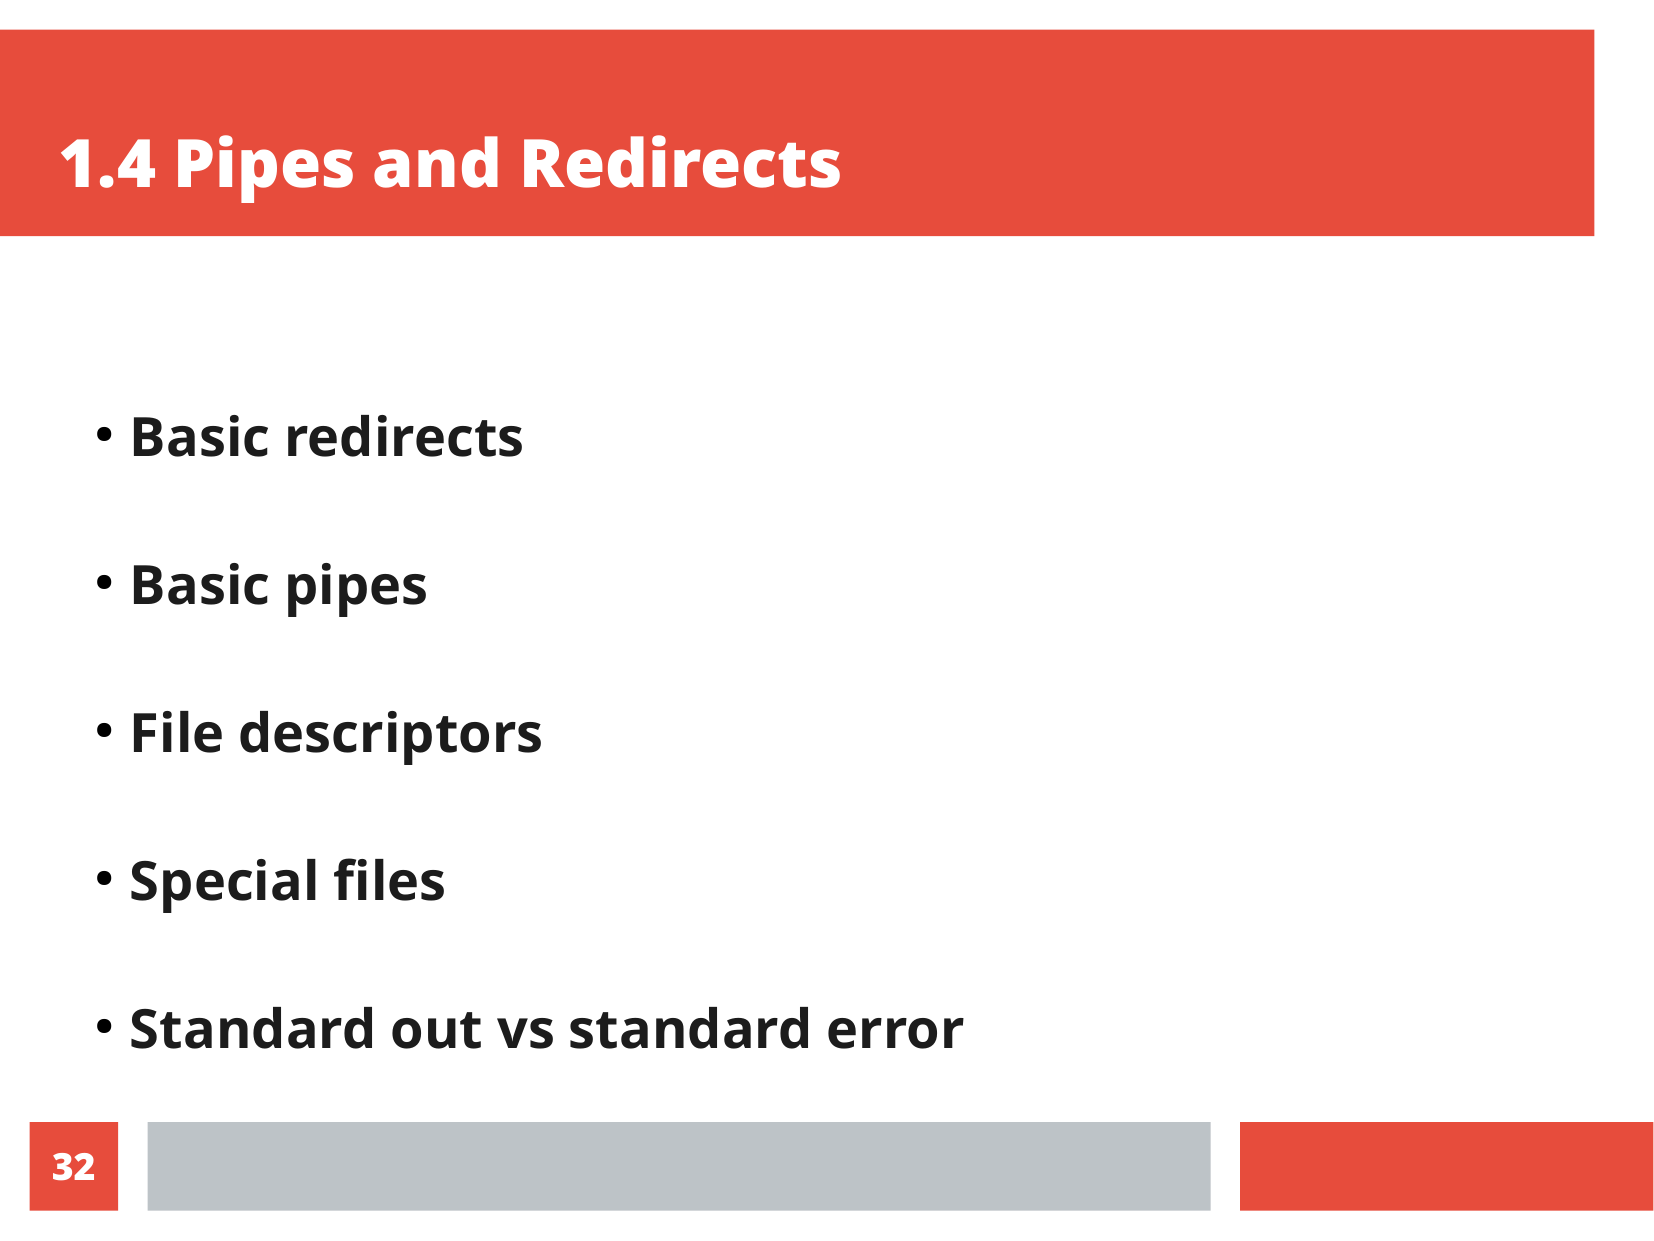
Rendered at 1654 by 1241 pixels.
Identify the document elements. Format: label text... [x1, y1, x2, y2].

subtitle Basic redirects Basic pipes File descriptors Special files Standard out vs standard error [59, 324, 1565, 1093]
title 1.4 Pipes and Redirects [59, 59, 1595, 207]
